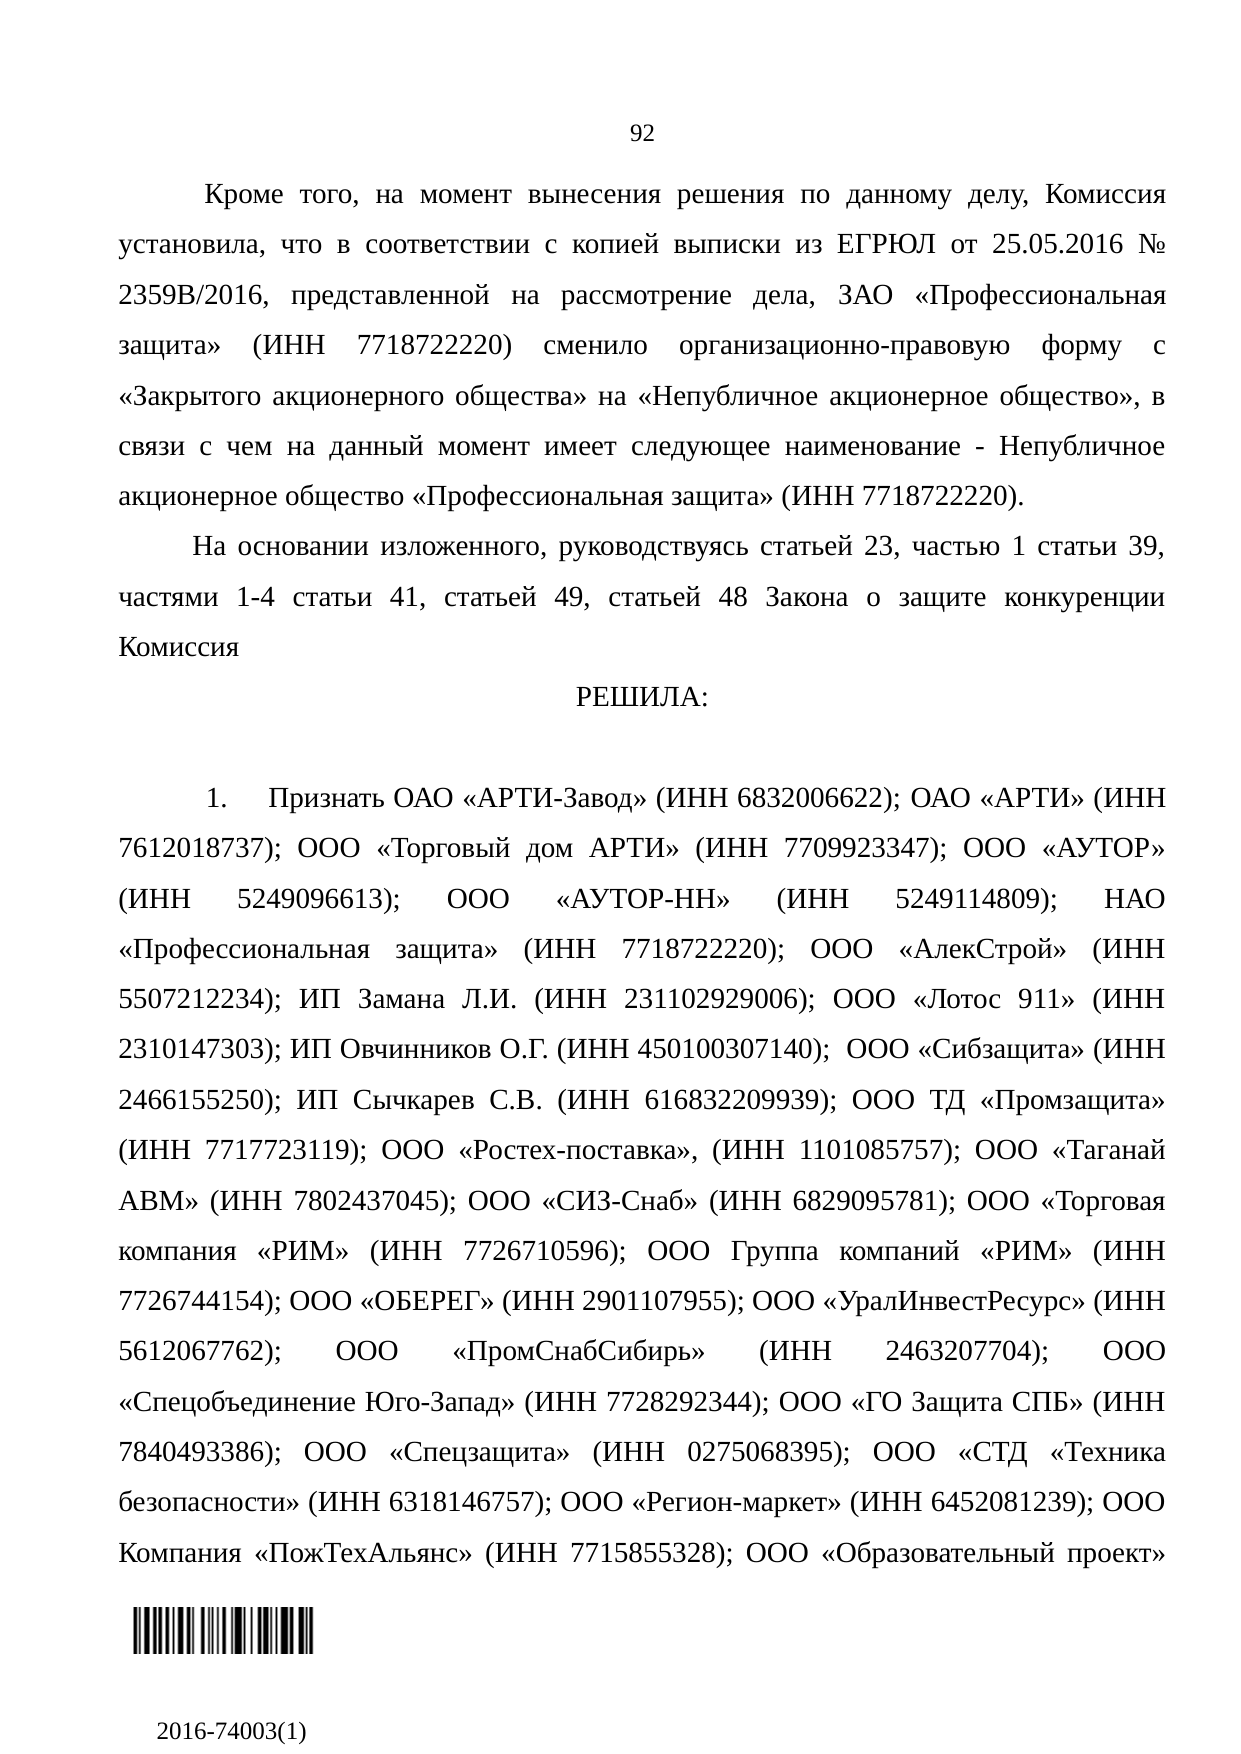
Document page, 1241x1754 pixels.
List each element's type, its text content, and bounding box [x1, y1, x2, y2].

list Признать ОАО «АРТИ-Завод» (ИНН 6832006622); ОАО «АРТИ» (ИНН 7612018737); ООО «Торговый дом АРТИ» (ИНН 7709923347); ООО «АУТОР» (ИНН 5249096613); ООО «АУТОР-НН» (ИНН 5249114809); НАО «Профессиональная защита» (ИНН 7718722220); ООО «АлекСтрой» (ИНН 5507212234); ИП Замана Л.И. (ИНН 231102929006); ООО «Лотос 911» (ИНН 2310147303); ИП Овчинников О.Г. (ИНН 450100307140); ООО «Сибзащита» (ИНН 2466155250); ИП Сычкарев С.В. (ИНН 616832209939); ООО ТД «Промзащита» (ИНН 7717723119); ООО «Ростех-поставка», (ИНН 1101085757); ООО «Таганай АВМ» (ИНН 7802437045); ООО «СИЗ-Снаб» (ИНН 6829095781); ООО «Торговая компания «РИМ» (ИНН 7726710596); ООО Группа компаний «РИМ» (ИНН 7726744154); ООО «ОБЕРЕГ» (ИНН 2901107955); ООО «УралИнвестРесурс» (ИНН 5612067762); ООО «ПромСнабСибирь» (ИНН 2463207704); ООО «Спецобъединение Юго-Запад» (ИНН 7728292344); ООО «ГО Защита СПБ» (ИНН 7840493386); ООО «Спецзащита» (ИНН 0275068395); ООО «СТД «Техника безопасности» (ИНН 6318146757); ООО «Регион-маркет» (ИНН 6452081239); ООО Компания «ПожТехАльянс» (ИНН 7715855328); ООО «Образовательный проект» [118, 780, 1167, 1568]
text На основании изложенного, руководствуясь статьей 23, частью 1 статьи 39, частями 1-4 статьи 41, статьей 49, статьей 48 Закона о защите конкуренции Комиссия [118, 528, 1167, 663]
text РЕШИЛА: [118, 679, 1167, 713]
picture [118, 1607, 331, 1654]
text Кроме того, на момент вынесения решения по данному делу, Комиссия установила, что в соответствии с копией выписки из ЕГРЮЛ от 25.05.2016 № 2359В/2016, представленной на рассмотрение дела, ЗАО «Профессиональная защита» (ИНН 7718722220) сменило организационно-правовую форму с «Закрытого акционерного общества» на «Непубличное акционерное общество», в связи с чем на данный момент имеет следующее наименование - Непубличное акционерное общество «Профессиональная защита» (ИНН 7718722220). [118, 176, 1167, 512]
